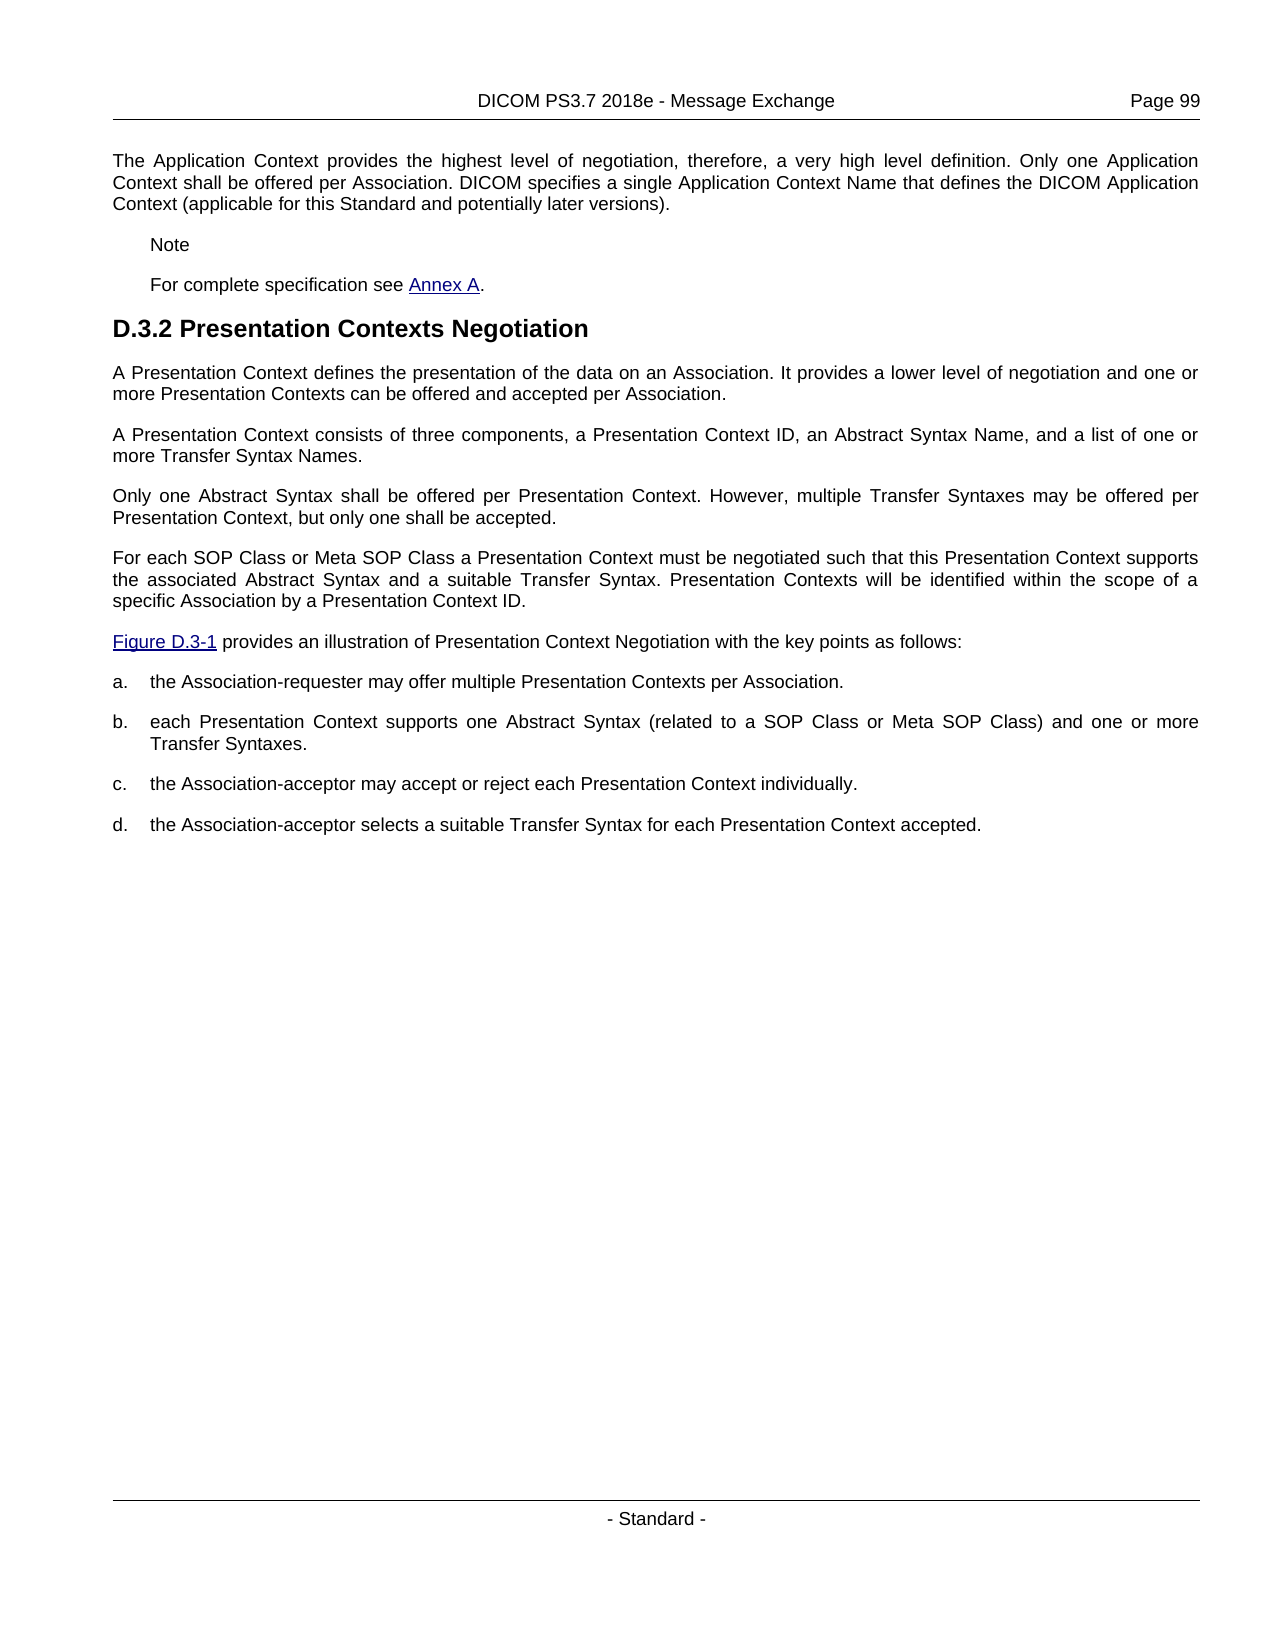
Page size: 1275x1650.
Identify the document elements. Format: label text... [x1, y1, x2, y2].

text For each SOP Class or Meta SOP Class a Presentation Context must be negotiated such that this Presentation Context supports the associated Abstract Syntax and a suitable Transfer Syntax. Presentation Contexts will be identified within the scope of a specific Association by a Presentation Context ID. [112, 547, 1200, 612]
list each Presentation Context supports one Abstract Syntax (related to a SOP Class or Meta SOP Class) and one or more Transfer Syntaxes. [112, 711, 1200, 754]
list the Association-acceptor may accept or reject each Presentation Context individually. [112, 773, 1200, 795]
text A Presentation Context defines the presentation of the data on an Association. It provides a lower level of negotiation and one or more Presentation Contexts can be offered and accepted per Association. [112, 362, 1200, 405]
list the Association-requester may offer multiple Presentation Contexts per Association. [112, 671, 1200, 692]
text Note [150, 233, 1162, 255]
text For complete specification see Annex A. [150, 274, 1162, 295]
text A Presentation Context consists of three components, a Presentation Context ID, an Abstract Syntax Name, and a list of one or more Transfer Syntax Names. [112, 423, 1200, 467]
text Only one Abstract Syntax shall be offered per Presentation Context. However, multiple Transfer Syntaxes may be offered per Presentation Context, but only one shall be accepted. [112, 485, 1200, 528]
text The Application Context provides the highest level of negotiation, therefore, a very high level definition. Only one Application Context shall be offered per Association. DICOM specifies a single Application Context Name that defines the DICOM Application Context (applicable for this Standard and potentially later versions). [112, 150, 1200, 215]
text Figure D.3-1 provides an illustration of Presentation Context Negotiation with the key points as follows: [112, 631, 1200, 652]
text D.3.2 Presentation Contexts Negotiation [112, 314, 1200, 343]
list the Association-acceptor selects a suitable Transfer Syntax for each Presentation Context accepted. [112, 813, 1200, 835]
